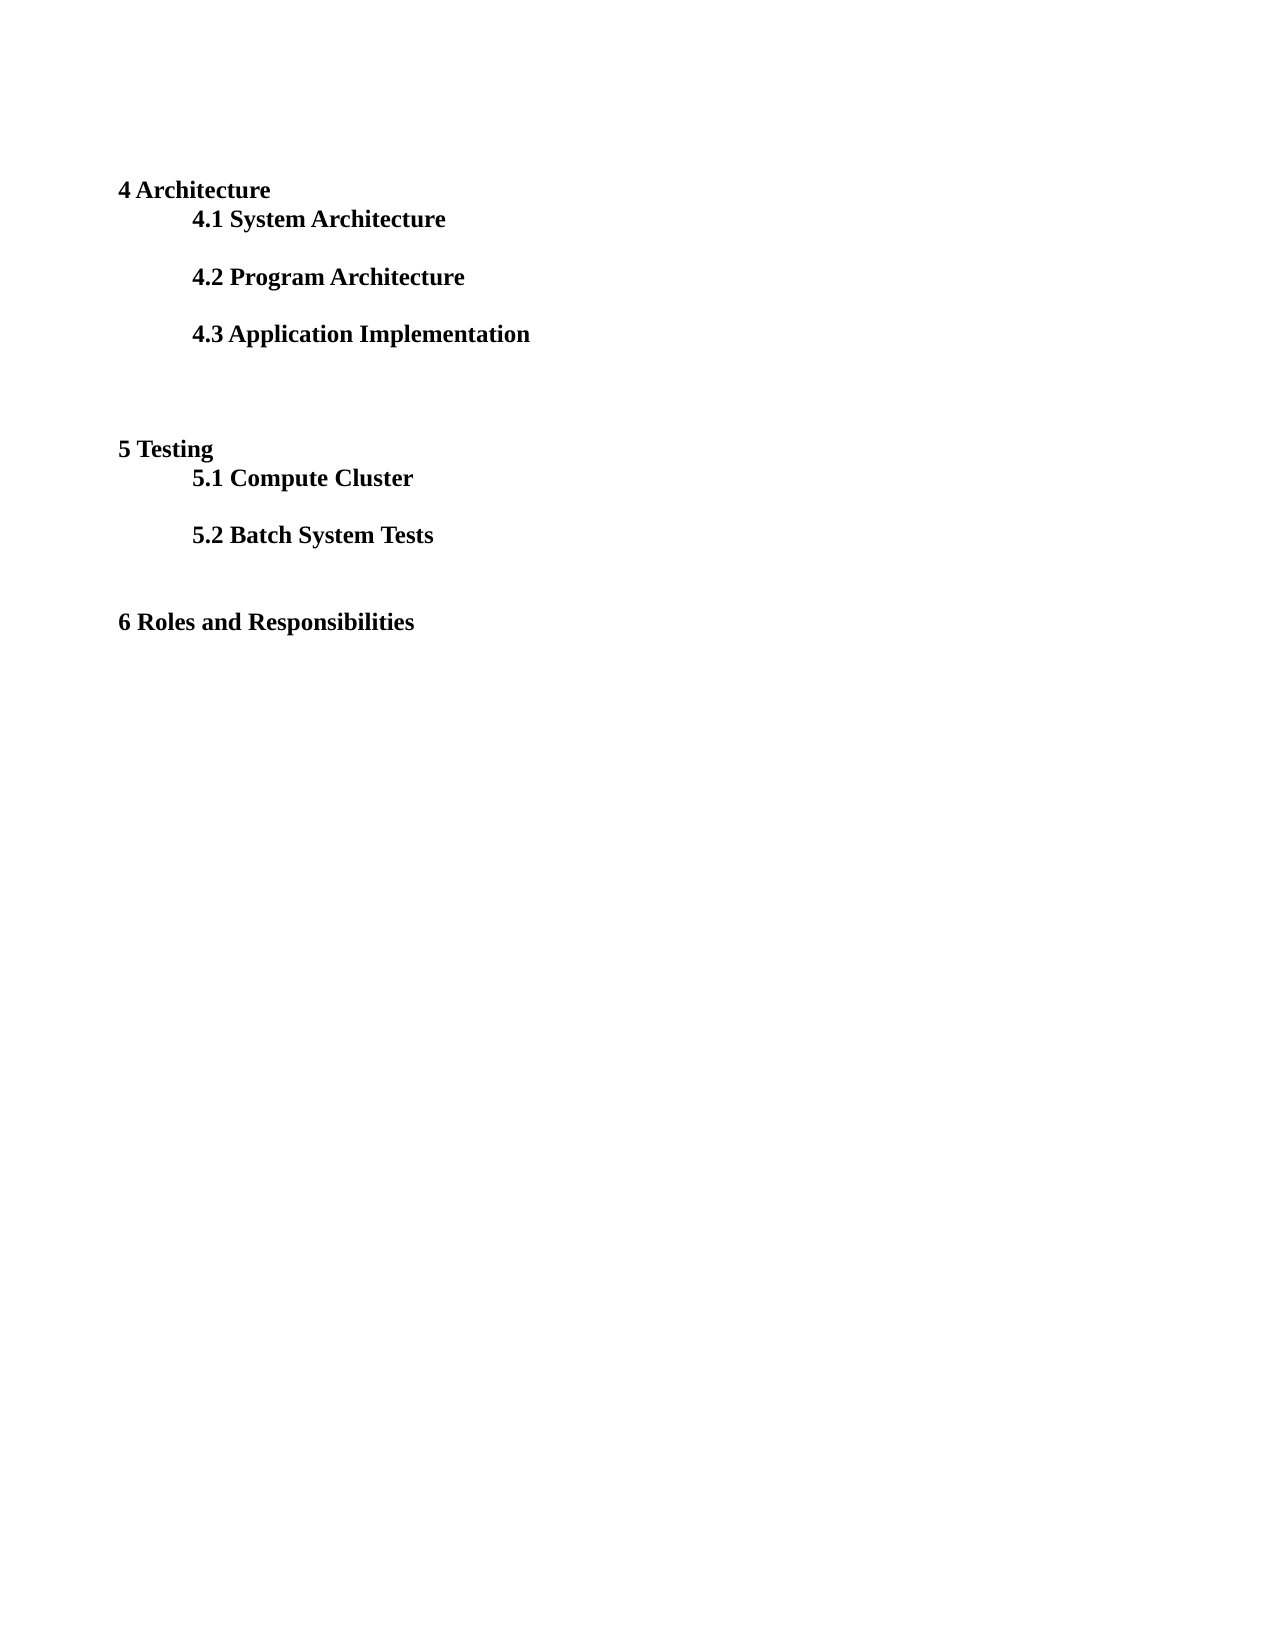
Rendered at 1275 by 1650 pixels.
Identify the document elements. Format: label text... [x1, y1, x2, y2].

text 4.1 System Architecture [118, 204, 1157, 233]
text 4.2 Program Architecture [118, 262, 1157, 291]
text 4 Architecture [118, 176, 1157, 204]
text 4.3 Application Implementation [118, 319, 1157, 348]
text 5 Testing [118, 434, 1157, 463]
text 6 Roles and Responsibilities [118, 607, 1157, 636]
text 5.1 Compute Cluster [118, 463, 1157, 492]
text 5.2 Batch System Tests [118, 521, 1157, 549]
